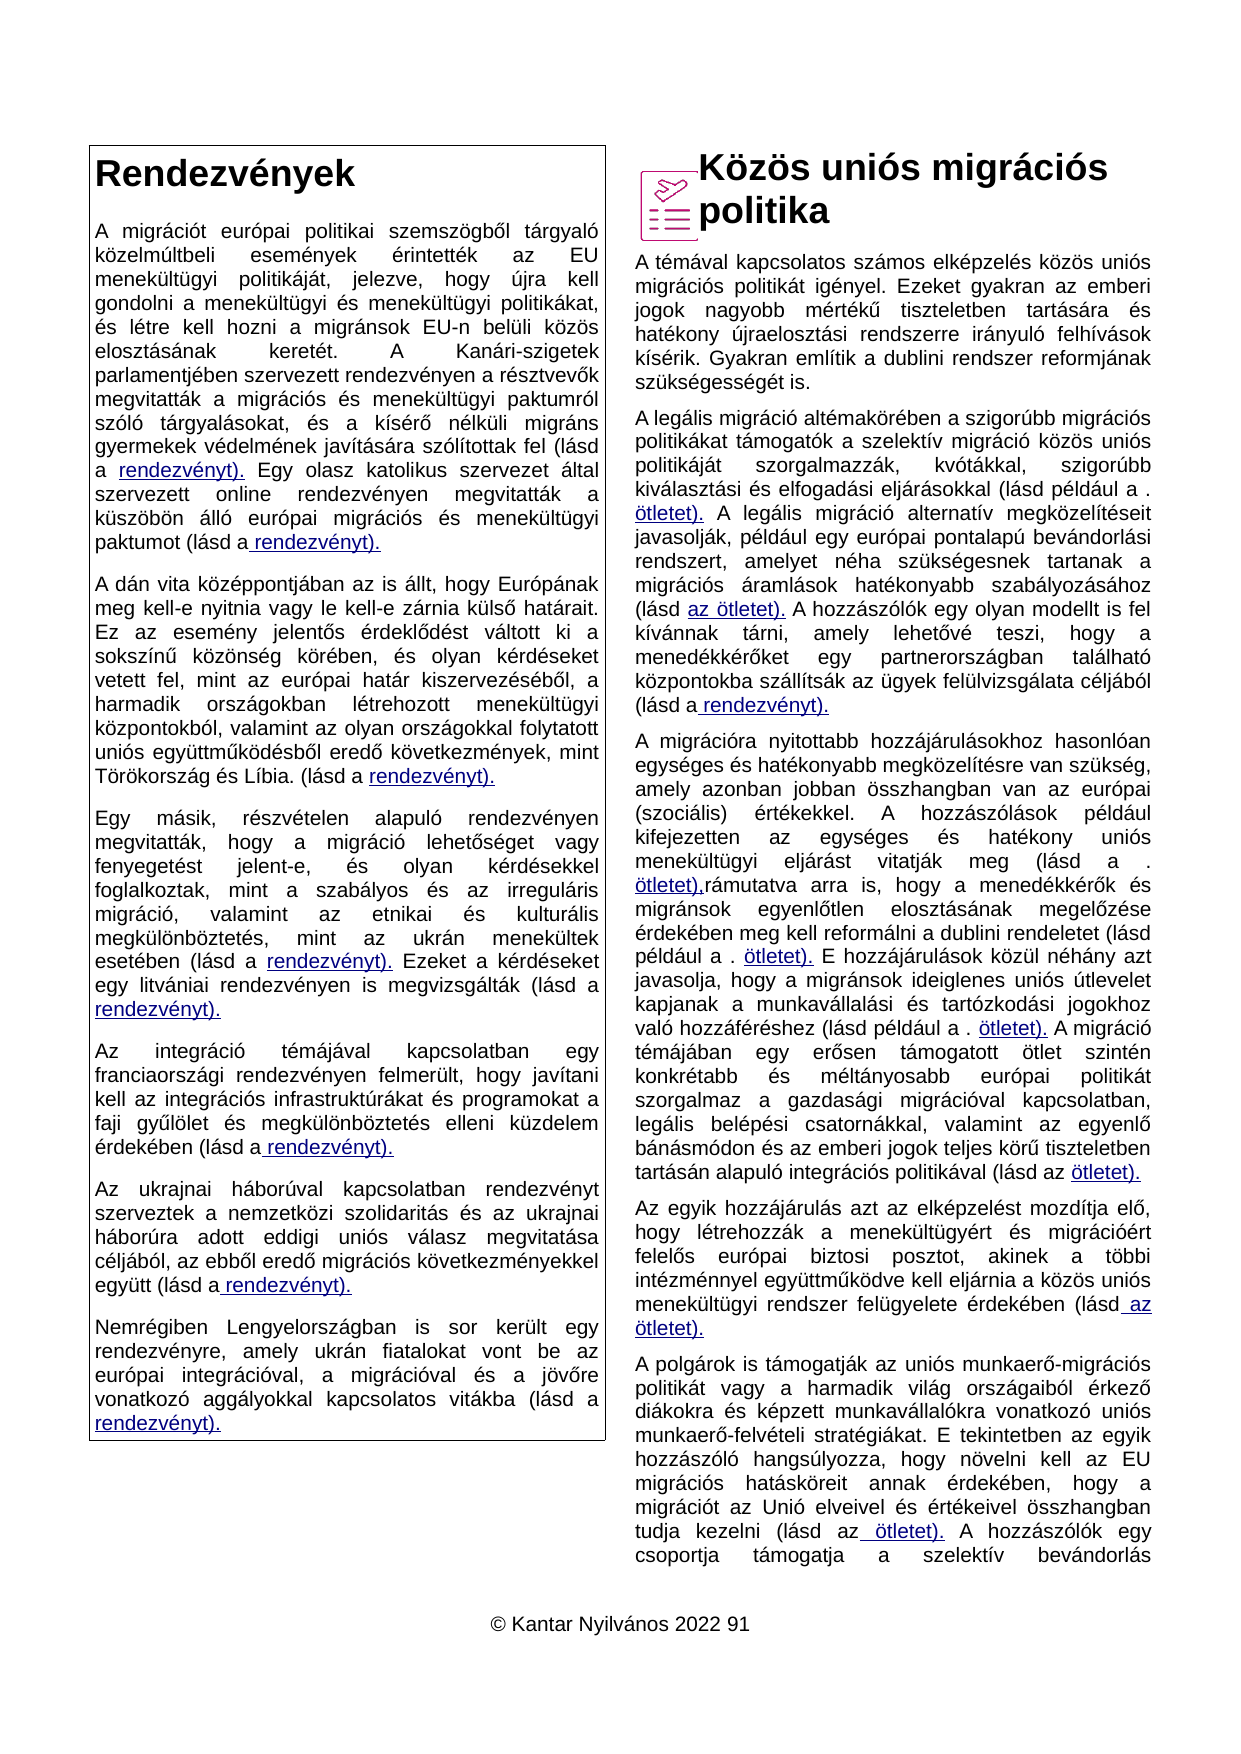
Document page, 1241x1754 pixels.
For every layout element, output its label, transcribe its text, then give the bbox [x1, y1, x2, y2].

text A migrációt európai politikai szemszögből tárgyaló közelmúltbeli események érintették az EU menekültügyi politikáját, jelezve, hogy újra kell gondolni a menekültügyi és menekültügyi politikákat, és létre kell hozni a migránsok EU-n belüli közös elosztásának keretét. A Kanári-szigetek parlamentjében szervezett rendezvényen a résztvevők megvitatták a migrációs és menekültügyi paktumról szóló tárgyalásokat, és a kísérő nélküli migráns gyermekek védelmének javítására szólítottak fel (lásd a rendezvényt). Egy olasz katolikus szervezet által szervezett online rendezvényen megvitatták a küszöbön álló európai migrációs és menekültügyi paktumot (lásd a rendezvényt). [90, 213, 605, 560]
text Nemrégiben Lengyelországban is sor került egy rendezvényre, amely ukrán fiatalokat vont be az európai integrációval, a migrációval és a jövőre vonatkozó aggályokkal kapcsolatos vitákba (lásd a rendezvényt). [90, 1308, 605, 1440]
text A témával kapcsolatos számos elképzelés közös uniós migrációs politikát igényel. Ezeket gyakran az emberi jogok nagyobb mértékű tiszteletben tartására és hatékony újraelosztási rendszerre irányuló felhívások kísérik. Gyakran említik a dublini rendszer reformjának szükségességét is. [635, 250, 1152, 393]
text Az ukrajnai háborúval kapcsolatban rendezvényt szerveztek a nemzetközi szolidaritás és az ukrajnai háborúra adott eddigi uniós válasz megvitatása céljából, az ebből eredő migrációs következményekkel együtt (lásd a rendezvényt). [90, 1171, 605, 1303]
text A legális migráció altémakörében a szigorúbb migrációs politikákat támogatók a szelektív migráció közös uniós politikáját szorgalmazzák, kvótákkal, szigorúbb kiválasztási és elfogadási eljárásokkal (lásd például a . ötletet). A legális migráció alternatív megközelítéseit javasolják, például egy európai pontalapú bevándorlási rendszert, amelyet néha szükségesnek tartanak a migrációs áramlások hatékonyabb szabályozásához (lásd az ötletet). A hozzászólók egy olyan modellt is fel kívánnak tárni, amely lehetővé teszi, hogy a menedékkérőket egy partnerországban található központokba szállítsák az ügyek felülvizsgálata céljából (lásd a rendezvényt). [635, 405, 1152, 717]
text Az egyik hozzájárulás azt az elképzelést mozdítja elő, hogy létrehozzák a menekültügyért és migrációért felelős európai biztosi posztot, akinek a többi intézménnyel együttműködve kell eljárnia a közös uniós menekültügyi rendszer felügyelete érdekében (lásd az ötletet). [635, 1196, 1152, 1339]
text A polgárok is támogatják az uniós munkaerő-migrációs politikát vagy a harmadik világ országaiból érkező diákokra és képzett munkavállalókra vonatkozó uniós munkaerő-felvételi stratégiákat. E tekintetben az egyik hozzászóló hangsúlyozza, hogy növelni kell az EU migrációs hatásköreit annak érdekében, hogy a migrációt az Unió elveivel és értékeivel összhangban tudja kezelni (lásd az ötletet). A hozzászólók egy csoportja támogatja a szelektív bevándorlás [635, 1351, 1152, 1567]
text A migrációra nyitottabb hozzájárulásokhoz hasonlóan egységes és hatékonyabb megközelítésre van szükség, amely azonban jobban összhangban van az európai (szociális) értékekkel. A hozzászólások például kifejezetten az egységes és hatékony uniós menekültügyi eljárást vitatják meg (lásd a . ötletet),rámutatva arra is, hogy a menedékkérők és migránsok egyenlőtlen elosztásának megelőzése érdekében meg kell reformálni a dublini rendeletet (lásd például a . ötletet). E hozzájárulások közül néhány azt javasolja, hogy a migránsok ideiglenes uniós útlevelet kapjanak a munkavállalási és tartózkodási jogokhoz való hozzáféréshez (lásd például a . ötletet). A migráció témájában egy erősen támogatott ötlet szintén konkrétabb és méltányosabb európai politikát szorgalmaz a gazdasági migrációval kapcsolatban, legális belépési csatornákkal, valamint az egyenlő bánásmódon és az emberi jogok teljes körű tiszteletben tartásán alapuló integrációs politikával (lásd az ötletet). [635, 729, 1152, 1184]
text Egy másik, részvételen alapuló rendezvényen megvitatták, hogy a migráció lehetőséget vagy fenyegetést jelent-e, és olyan kérdésekkel foglalkoztak, mint a szabályos és az irreguláris migráció, valamint az etnikai és kulturális megkülönböztetés, mint az ukrán menekültek esetében (lásd a rendezvényt). Ezeket a kérdéseket egy litvániai rendezvényen is megvizsgálták (lásd a rendezvényt). [90, 799, 605, 1027]
subtitle Közös uniós migrációs politika [635, 145, 1152, 171]
subtitle Rendezvények [90, 146, 605, 200]
text A dán vita középpontjában az is állt, hogy Európának meg kell-e nyitnia vagy le kell-e zárnia külső határait. Ez az esemény jelentős érdeklődést váltott ki a sokszínű közönség körében, és olyan kérdéseket vetett fel, mint az európai határ kiszervezéséből, a harmadik országokban létrehozott menekültügyi központokból, valamint az olyan országokkal folytatott uniós együttműködésből eredő következmények, mint Törökország és Líbia. (lásd a rendezvényt). [90, 566, 605, 794]
picture [640, 171, 698, 241]
text Az integráció témájával kapcsolatban egy franciaországi rendezvényen felmerült, hogy javítani kell az integrációs infrastruktúrákat és programokat a faji gyűlölet és megkülönböztetés elleni küzdelem érdekében (lásd a rendezvényt). [90, 1033, 605, 1165]
